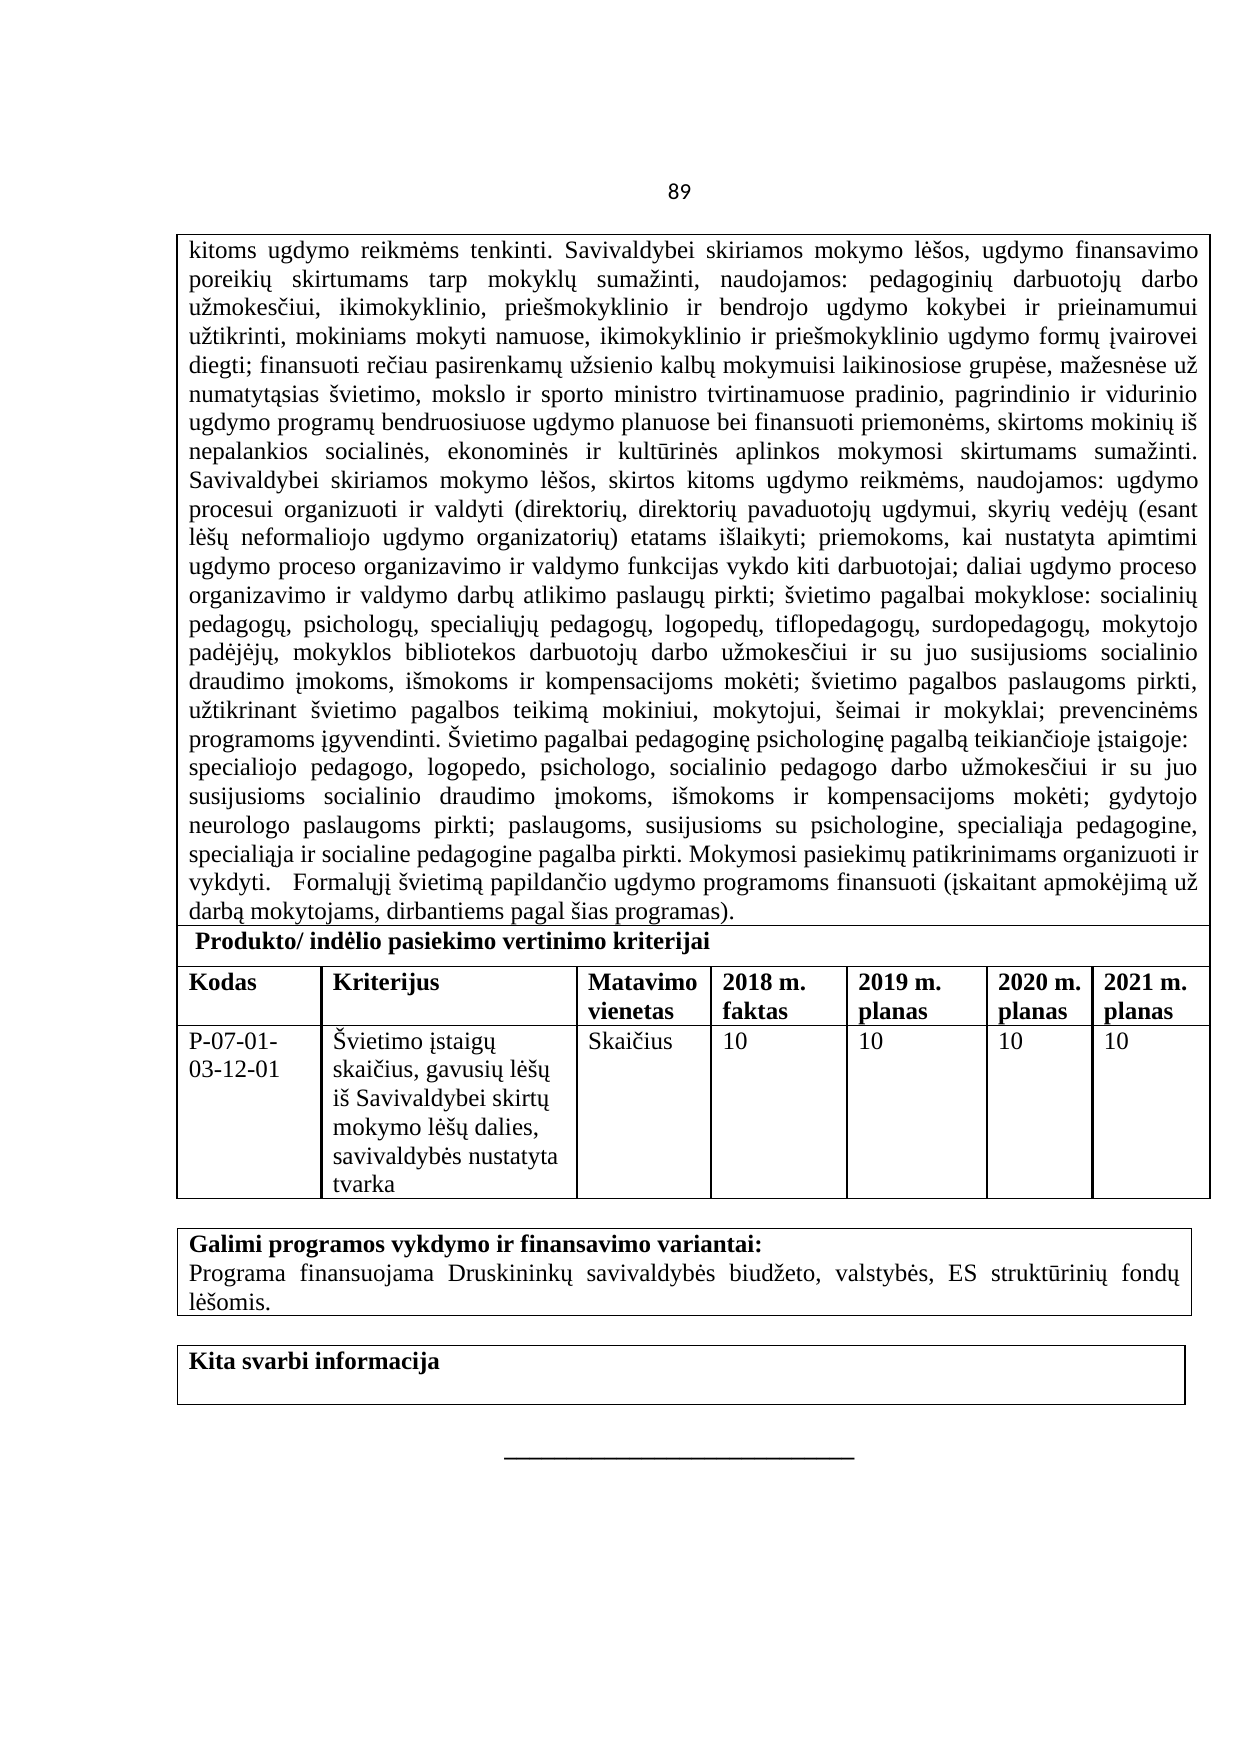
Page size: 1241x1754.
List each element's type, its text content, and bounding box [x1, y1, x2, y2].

table_cell kitoms ugdymo reikmėms tenkinti. Savivaldybei skiriamos mokymo lėšos, ugdymo finansavimo poreikių skirtumams tarp mokyklų sumažinti, naudojamos: pedagoginių darbuotojų darbo užmokesčiui, ikimokyklinio, priešmokyklinio ir bendrojo ugdymo kokybei ir prieinamumui užtikrinti, mokiniams mokyti namuose, ikimokyklinio ir priešmokyklinio ugdymo formų įvairovei diegti; finansuoti rečiau pasirenkamų užsienio kalbų mokymuisi laikinosiose grupėse, mažesnėse už numatytąsias švietimo, mokslo ir sporto ministro tvirtinamuose pradinio, pagrindinio ir vidurinio ugdymo programų bendruosiuose ugdymo planuose bei finansuoti priemonėms, skirtoms mokinių iš nepalankios socialinės, ekonominės ir kultūrinės aplinkos mokymosi skirtumams sumažinti. Savivaldybei skiriamos mokymo lėšos, skirtos kitoms ugdymo reikmėms, naudojamos: ugdymo procesui organizuoti ir valdyti (direktorių, direktorių pavaduotojų ugdymui, skyrių vedėjų (esant lėšų neformaliojo ugdymo organizatorių) etatams išlaikyti; priemokoms, kai nustatyta apimtimi ugdymo proceso organizavimo ir valdymo funkcijas vykdo kiti darbuotojai; daliai ugdymo proceso organizavimo ir valdymo darbų atlikimo paslaugų pirkti; švietimo pagalbai mokyklose: socialinių pedagogų, psichologų, specialiųjų pedagogų, logopedų, tiflopedagogų, surdopedagogų, mokytojo padėjėjų, mokyklos bibliotekos darbuotojų darbo užmokesčiui ir su juo susijusioms socialinio draudimo įmokoms, išmokoms ir kompensacijoms mokėti; švietimo pagalbos paslaugoms pirkti, užtikrinant švietimo pagalbos teikimą mokiniui, mokytojui, šeimai ir mokyklai; prevencinėms programoms įgyvendinti. Švietimo pagalbai pedagoginę psichologinę pagalbą teikiančioje įstaigoje: specialiojo pedagogo, logopedo, psichologo, socialinio pedagogo darbo užmokesčiui ir su juo susijusioms socialinio draudimo įmokoms, išmokoms ir kompensacijoms mokėti; gydytojo neurologo paslaugoms pirkti; paslaugoms, susijusioms su psichologine, specialiąja pedagogine, specialiąja ir socialine pedagogine pagalba pirkti. Mokymosi pasiekimų patikrinimams organizuoti ir vykdyti. Formalųjį švietimą papildančio ugdymo programoms finansuoti (įskaitant apmokėjimą už darbą mokytojams, dirbantiems pagal šias programas). [178, 235, 1209, 925]
table_cell Kodas [178, 967, 320, 1025]
table_cell Kriterijus [323, 967, 576, 1025]
table_header Galimi programos vykdymo ir finansavimo variantai: Programa finansuojama Druskininkų savivaldybės biudžeto, valstybės, ES struktūrinių fondų lėšomis. [178, 1229, 1191, 1315]
table_cell Produkto/ indėlio pasiekimo vertinimo kriterijai [178, 926, 1209, 966]
table_cell 10 [712, 1026, 846, 1198]
table_cell 2020 m. planas [988, 967, 1091, 1025]
table_cell P-07-01-03-12-01 [178, 1026, 320, 1198]
table_cell Švietimo įstaigų skaičius, gavusių lėšų iš Savivaldybei skirtų mokymo lėšų dalies, savivaldybės nustatyta tvarka [323, 1026, 576, 1198]
table_cell 2018 m. faktas [712, 967, 846, 1025]
table_cell 2019 m. planas [848, 967, 986, 1025]
table_cell Matavimo vienetas [578, 967, 710, 1025]
table_cell Skaičius [578, 1026, 710, 1198]
table_cell 10 [1094, 1026, 1209, 1198]
text ____________________________ [177, 1433, 1181, 1462]
table_cell 10 [988, 1026, 1091, 1198]
table_cell 2021 m. planas [1094, 967, 1209, 1025]
table_header Kita svarbi informacija [178, 1346, 1184, 1404]
table_cell 10 [848, 1026, 986, 1198]
